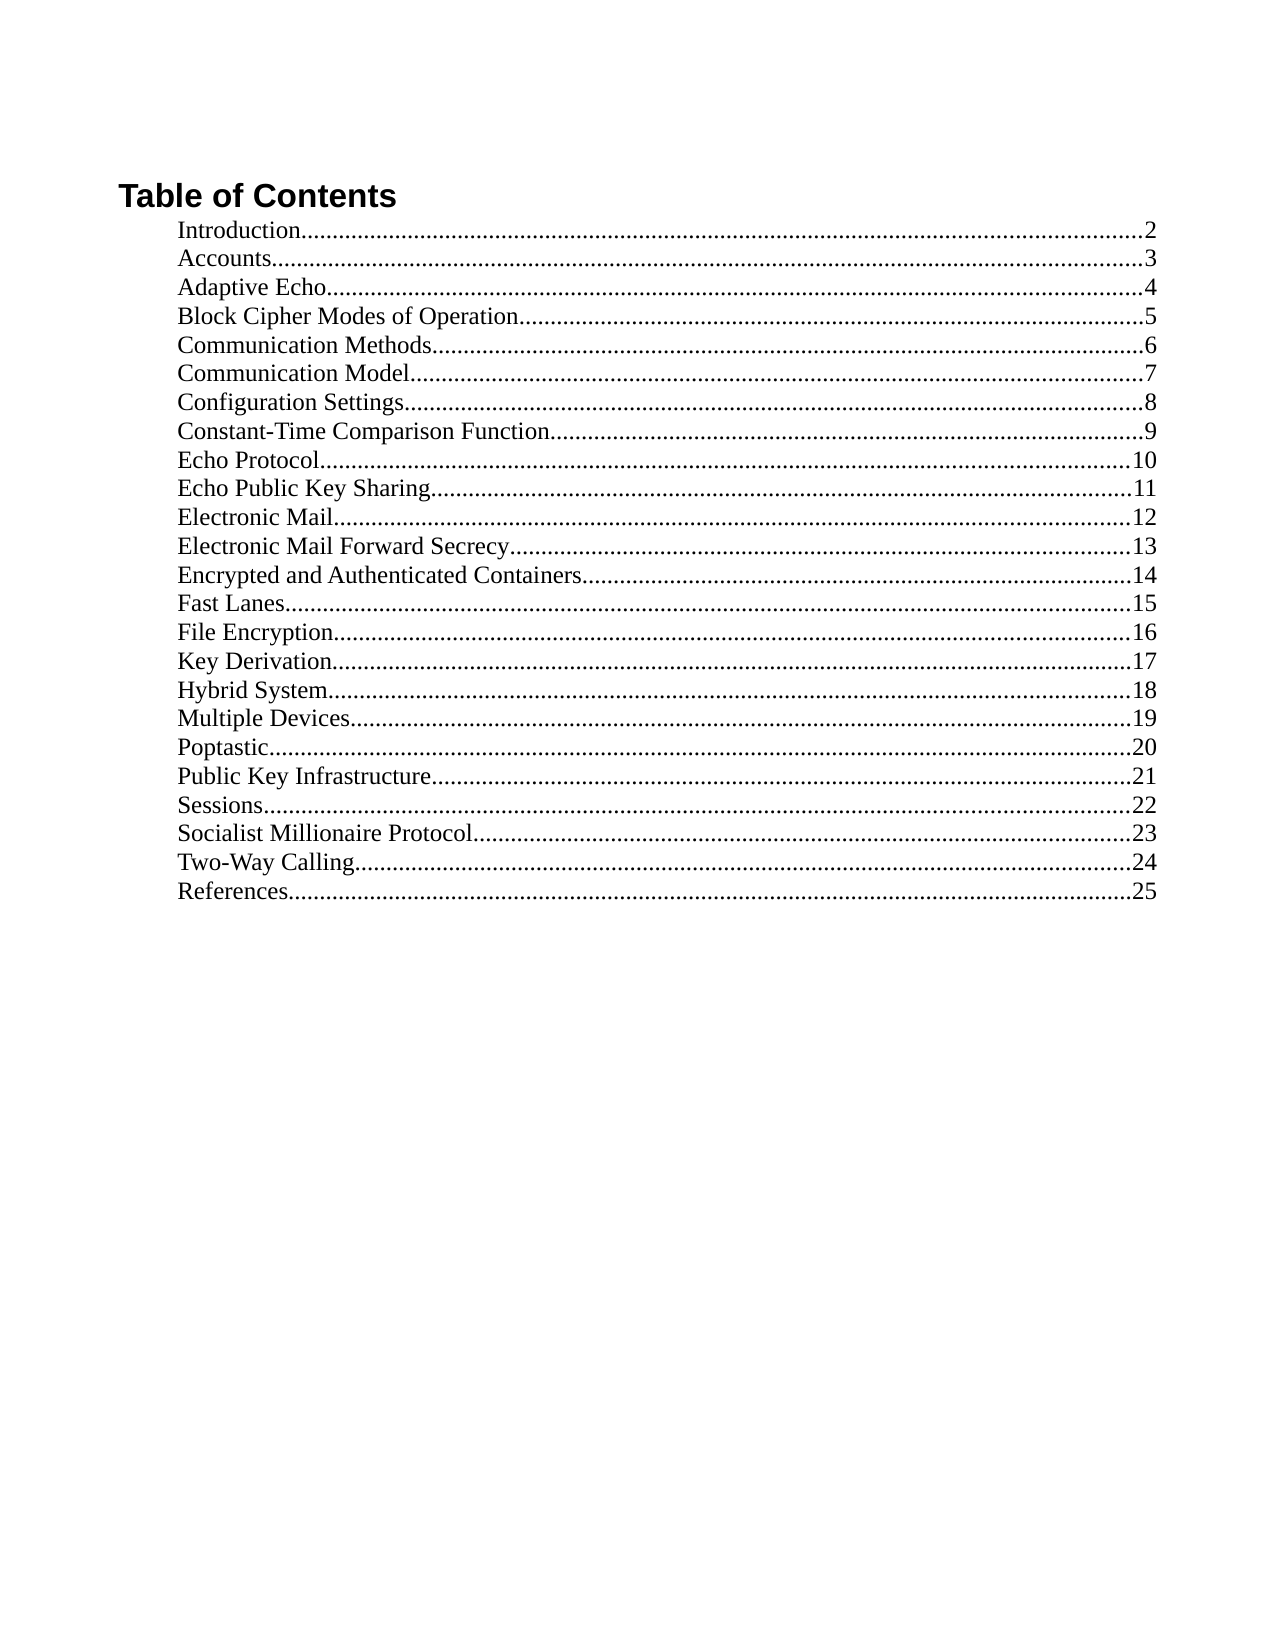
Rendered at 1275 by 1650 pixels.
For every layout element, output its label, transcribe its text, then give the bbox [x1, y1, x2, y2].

text Fast Lanes 15 [177, 588, 1157, 617]
text File Encryption 16 [177, 617, 1157, 646]
text Block Cipher Modes of Operation 5 [177, 301, 1157, 330]
text Introduction 2 [177, 215, 1157, 243]
text Two-Way Calling 24 [177, 847, 1157, 876]
text Electronic Mail 12 [177, 502, 1157, 531]
text Public Key Infrastructure 21 [177, 761, 1157, 790]
text Accounts 3 [177, 243, 1157, 272]
text Key Derivation 17 [177, 646, 1157, 675]
text Communication Model 7 [177, 358, 1157, 387]
text Poptastic 20 [177, 732, 1157, 761]
text Constant-Time Comparison Function 9 [177, 416, 1157, 445]
text References 25 [177, 876, 1157, 905]
subtitle Table of Contents [118, 176, 1157, 215]
text Echo Public Key Sharing 11 [177, 473, 1157, 502]
text Sessions 22 [177, 790, 1157, 818]
text Hybrid System 18 [177, 675, 1157, 703]
text Encrypted and Authenticated Containers 14 [177, 560, 1157, 588]
text Adaptive Echo 4 [177, 272, 1157, 301]
text Configuration Settings 8 [177, 387, 1157, 416]
text Communication Methods 6 [177, 330, 1157, 358]
text Echo Protocol 10 [177, 445, 1157, 473]
text Electronic Mail Forward Secrecy 13 [177, 531, 1157, 560]
text Socialist Millionaire Protocol 23 [177, 818, 1157, 847]
text Multiple Devices 19 [177, 703, 1157, 732]
